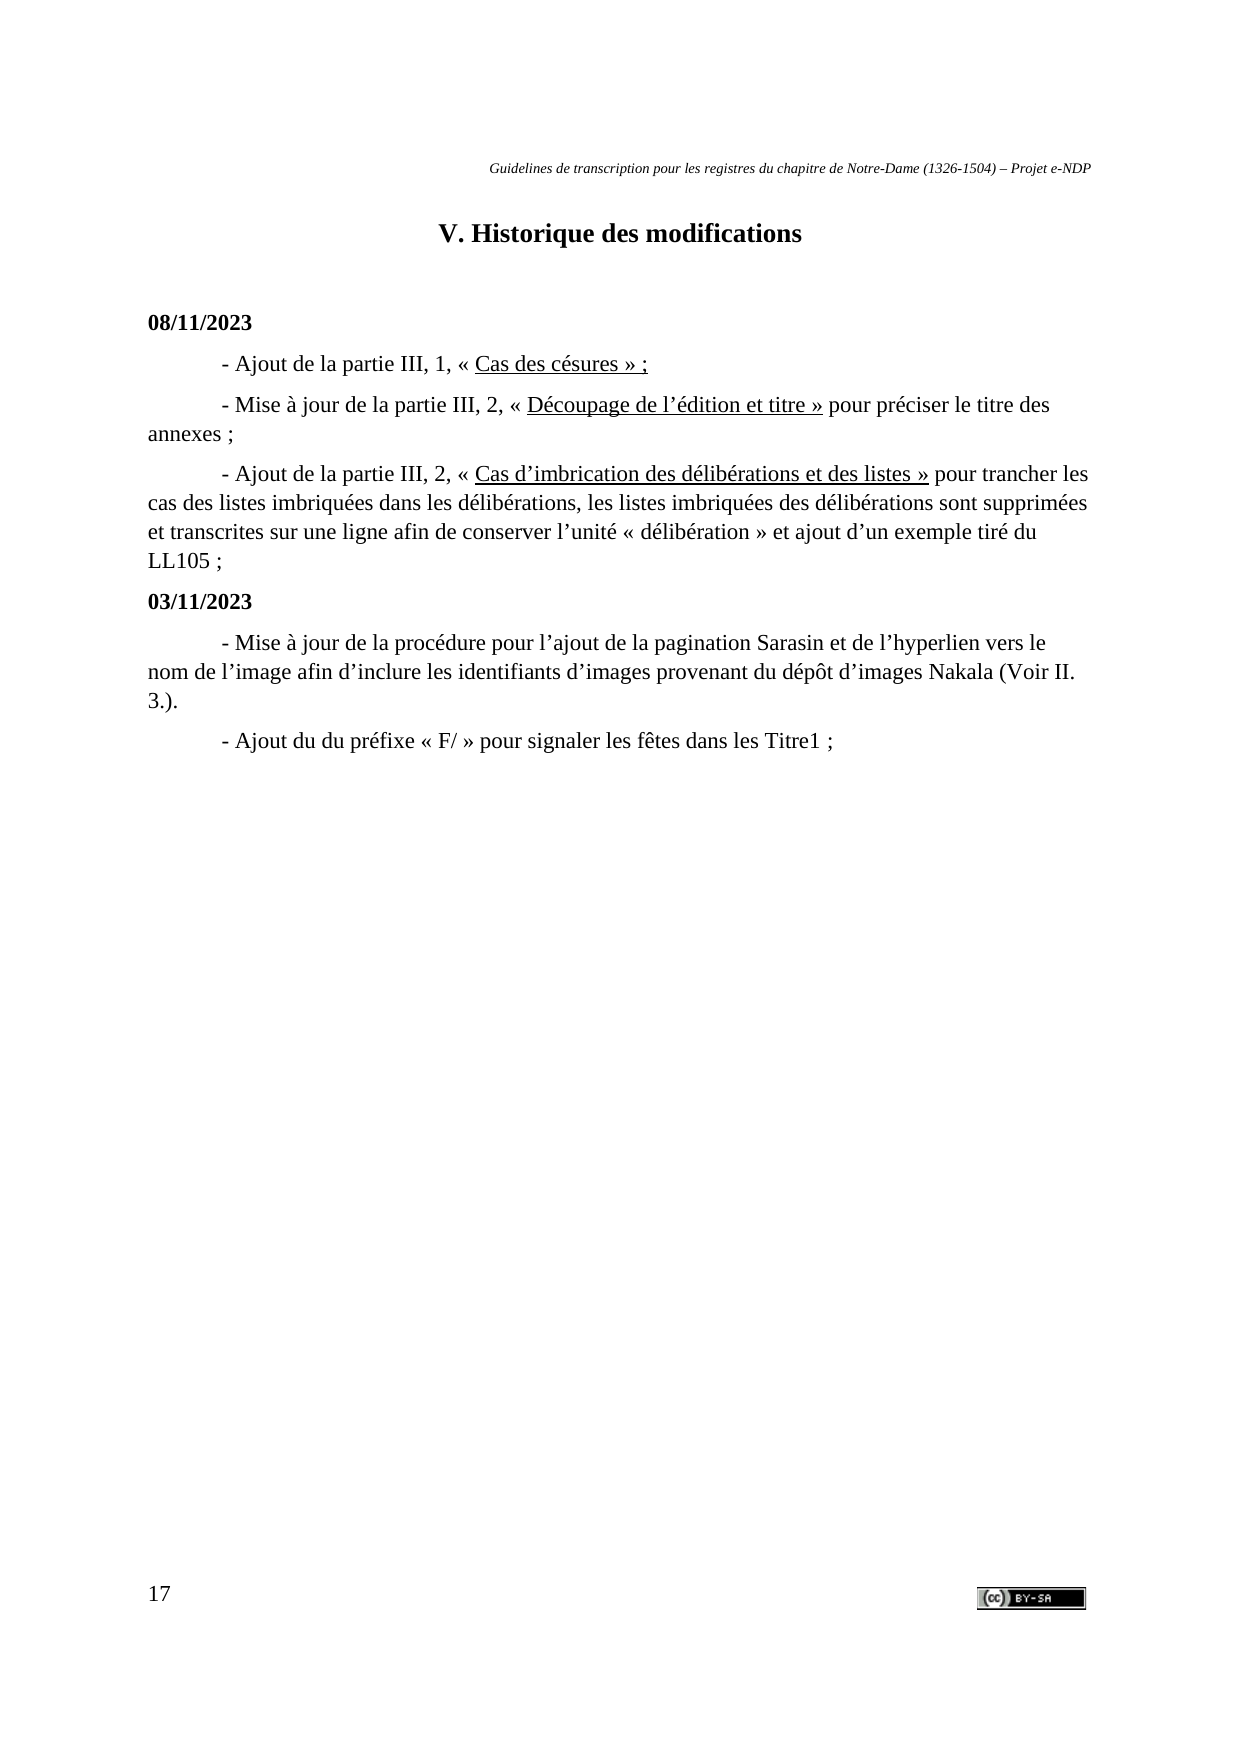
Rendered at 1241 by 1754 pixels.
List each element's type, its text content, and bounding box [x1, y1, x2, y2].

text 08/11/2023 [148, 309, 1093, 336]
text - Ajout de la partie III, 2, « Cas d’imbrication des délibérations et des listes » pour trancher les cas des listes imbriquées dans les délibérations, les listes imbriquées des délibérations sont supprimées et transcrites sur une ligne afin de conserver l’unité « délibération » et ajout d’un exemple tiré du LL105 ; [148, 460, 1093, 574]
text 03/11/2023 [148, 588, 1093, 614]
picture [977, 1587, 1087, 1610]
text - Mise à jour de la procédure pour l’ajout de la pagination Sarasin et de l’hyperlien vers le nom de l’image afin d’inclure les identifiants d’images provenant du dépôt d’images Nakala (Voir II. 3.). [148, 629, 1093, 713]
text - Ajout du du préfixe « F/ » pour signaler les fêtes dans les Titre1 ; [148, 727, 1093, 754]
text V. Historique des modifications [148, 217, 1093, 248]
text - Ajout de la partie III, 1, « Cas des césures » ; [148, 350, 1093, 376]
text - Mise à jour de la partie III, 2, « Découpage de l’édition et titre » pour préciser le titre des annexes ; [148, 391, 1093, 446]
